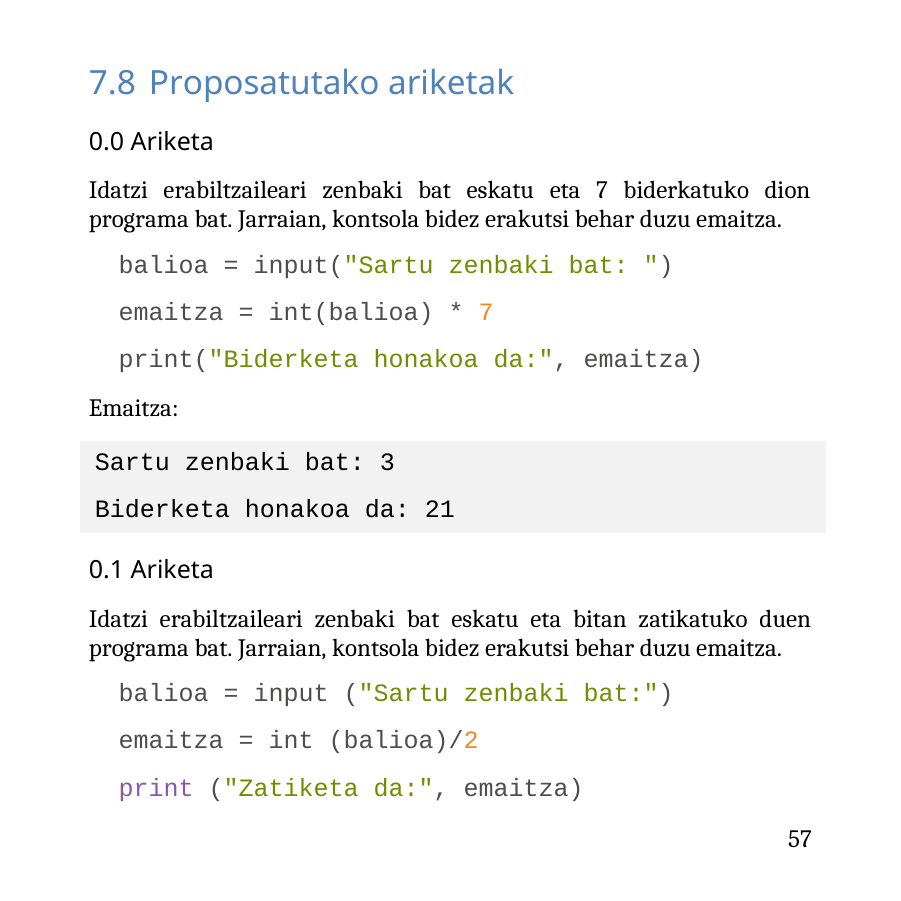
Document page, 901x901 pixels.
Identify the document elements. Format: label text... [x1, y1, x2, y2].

text emaitza = int (balioa)/2 [118, 728, 811, 756]
subtitle Proposatutako ariketak [89, 59, 811, 104]
text Idatzi erabiltzaileari zenbaki bat eskatu eta 7 biderkatuko dion programa bat. Jarraian, kontsola bidez erakutsi behar duzu emaitza. [89, 176, 811, 233]
text balioa = input("Sartu zenbaki bat: ") [118, 252, 811, 281]
text Emaitza: [89, 393, 811, 422]
text Idatzi erabiltzaileari zenbaki bat eskatu eta bitan zatikatuko duen programa bat. Jarraian, kontsola bidez erakutsi behar duzu emaitza. [89, 605, 811, 662]
text Biderketa honakoa da: 21 [86, 488, 820, 527]
text 0.0 Ariketa [89, 123, 811, 157]
text emaitza = int(balioa) * 7 [118, 299, 811, 328]
text print ("Zatiketa da:", emaitza) [118, 775, 811, 803]
text 0.1 Ariketa [89, 552, 811, 586]
text Sartu zenbaki bat: 3 [86, 447, 820, 478]
text print("Biderketa honakoa da:", emaitza) [118, 346, 811, 375]
text balioa = input ("Sartu zenbaki bat:") [118, 681, 811, 709]
